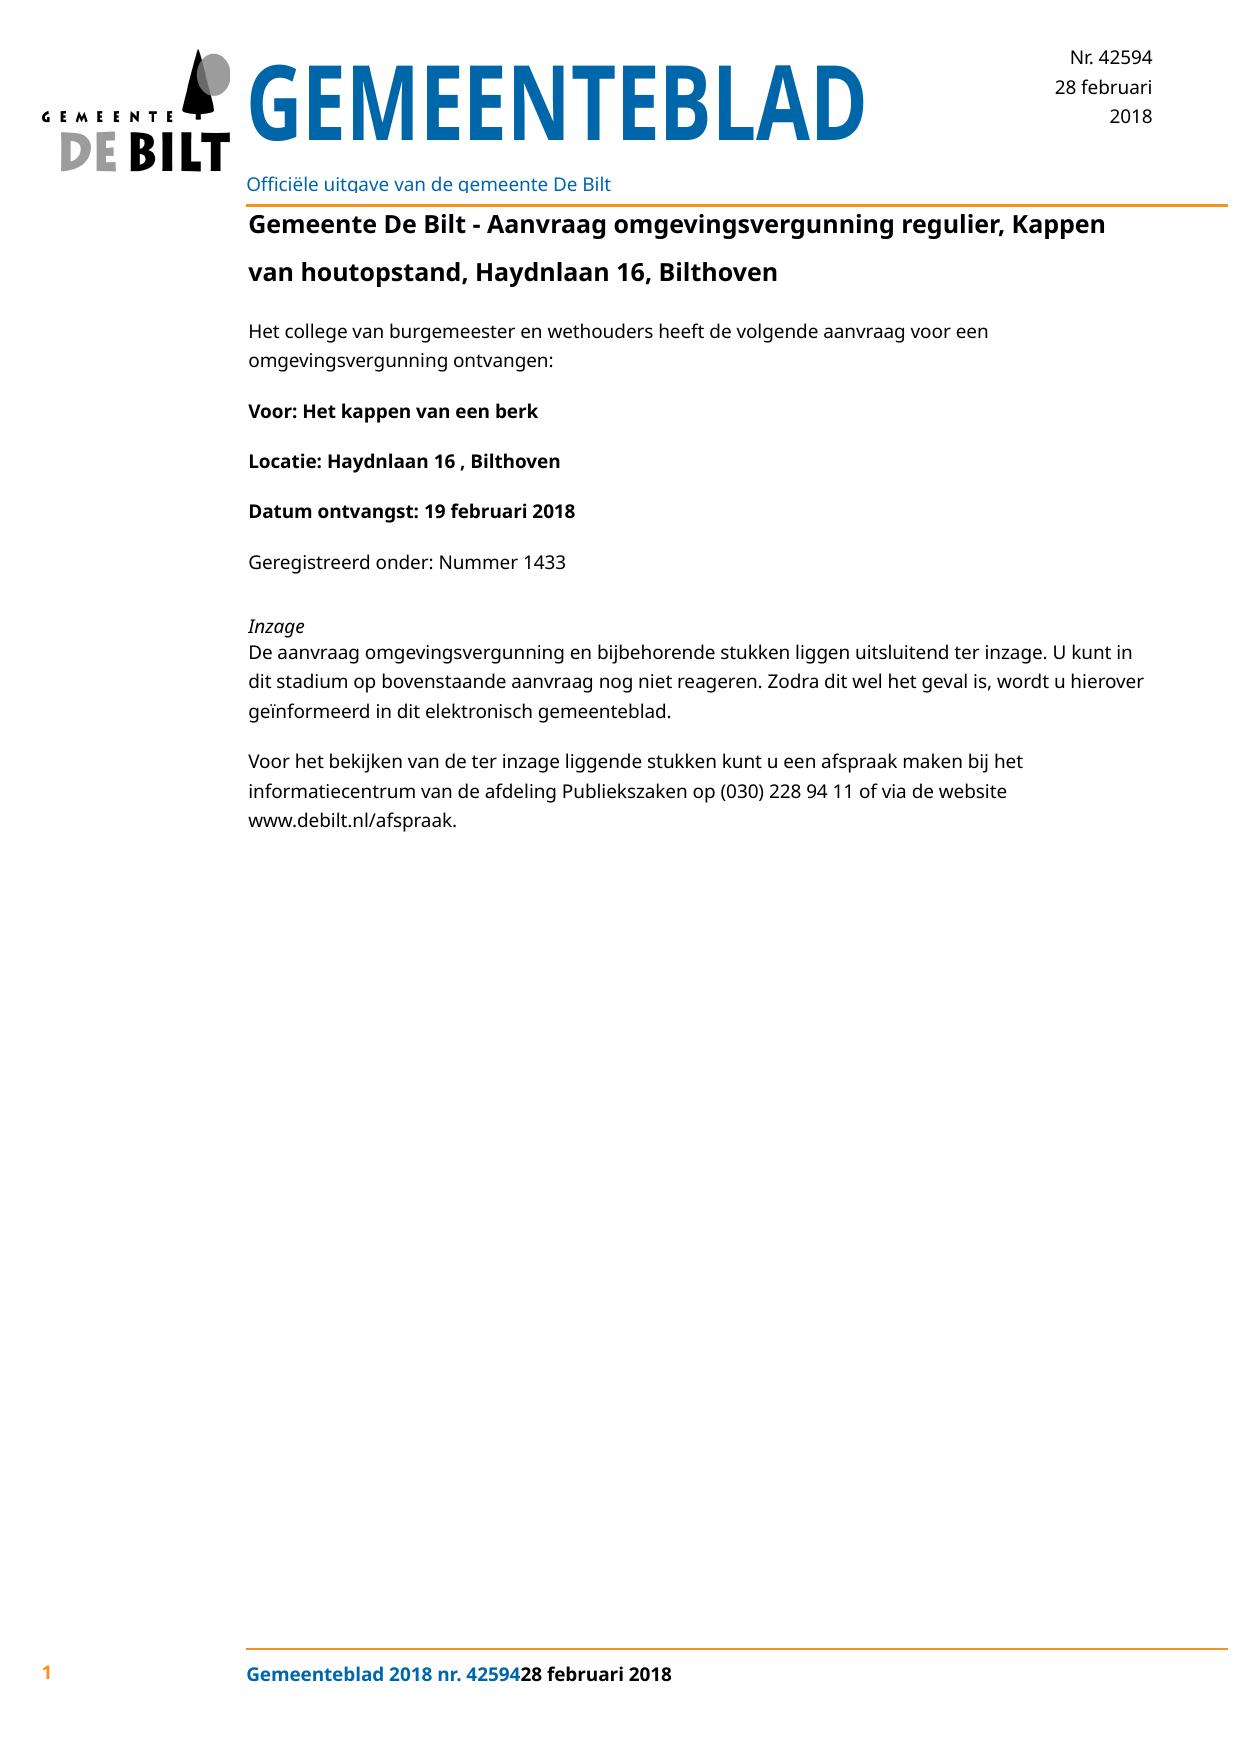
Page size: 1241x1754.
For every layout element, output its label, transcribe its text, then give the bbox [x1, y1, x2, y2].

picture [41, 47, 231, 172]
text Gemeente De Bilt - Aanvraag omgevingsvergunning regulier, Kappen van houtopstand, Haydnlaan 16, Bilthoven [248, 207, 1152, 288]
text Het college van burgemeester en wethouders heeft de volgende aanvraag voor een omgevingsvergunning ontvangen: [248, 318, 1152, 373]
text Locatie: Haydnlaan 16 , Bilthoven [248, 448, 1152, 474]
text Geregistreerd onder: Nummer 1433 [248, 549, 1152, 575]
text Voor het bekijken van de ter inzage liggende stukken kunt u een afspraak maken bij het informatiecentrum van de afdeling Publiekszaken op (030) 228 94 11 of via de website www.debilt.nl/afspraak. [248, 748, 1152, 833]
text Inzage [248, 613, 1152, 639]
text Voor: Het kappen van een berk [248, 398, 1152, 424]
text De aanvraag omgevingsvergunning en bijbehorende stukken liggen uitsluitend ter inzage. U kunt in dit stadium op bovenstaande aanvraag nog niet reageren. Zodra dit wel het geval is, wordt u hierover geïnformeerd in dit elektronisch gemeenteblad. [248, 639, 1152, 724]
text Datum ontvangst: 19 februari 2018 [248, 499, 1152, 524]
